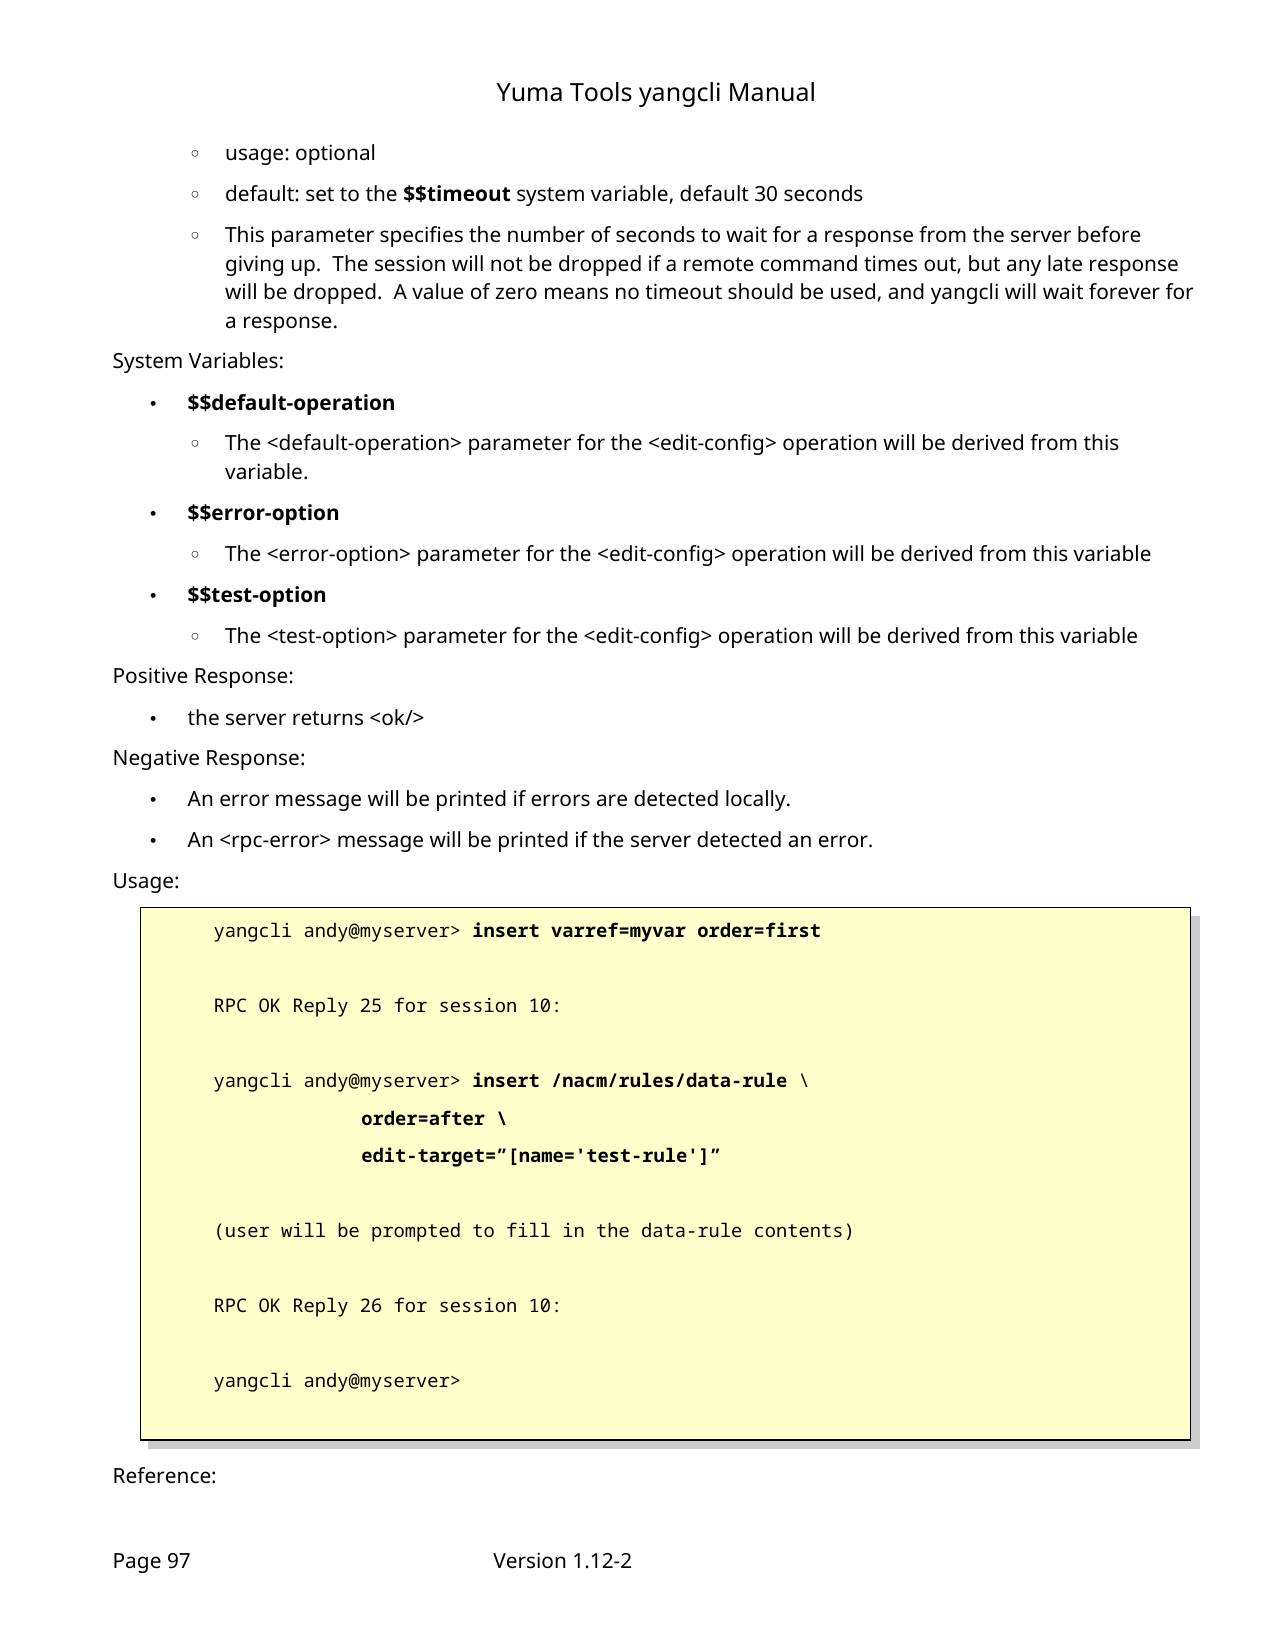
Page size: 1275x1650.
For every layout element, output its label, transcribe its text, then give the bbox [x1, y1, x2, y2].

text RPC OK Reply 25 for session 10: [141, 982, 1190, 1018]
list usage: optional [187, 138, 1200, 167]
text System Variables: [112, 347, 1200, 375]
list This parameter specifies the number of seconds to wait for a response from the server before giving up. The session will not be dropped if a remote command times out, but any late response will be dropped. A value of zero means no timeout should be used, and yangcli will wait forever for a response. [187, 220, 1200, 334]
text (user will be prompted to fill in the data-rule contents) [141, 1207, 1190, 1243]
text yangcli andy@myserver> insert /nacm/rules/data-rule \ [141, 1057, 1190, 1093]
text Negative Response: [112, 743, 1200, 772]
text RPC OK Reply 26 for session 10: [141, 1282, 1190, 1318]
text order=after \ [141, 1095, 1190, 1130]
list An <rpc-error> message will be printed if the server detected an error. [150, 825, 1200, 854]
list The <test-option> parameter for the <edit-config> operation will be derived from this variable [187, 621, 1200, 649]
list default: set to the $$timeout system variable, default 30 seconds [187, 179, 1200, 208]
text Positive Response: [112, 662, 1200, 690]
text Usage: [112, 866, 1200, 895]
text yangcli andy@myserver> [141, 1357, 1190, 1393]
list $$default-operation [150, 388, 1200, 416]
list the server returns <ok/> [150, 703, 1200, 731]
list The <error-option> parameter for the <edit-config> operation will be derived from this variable [187, 539, 1200, 567]
list $$error-option [150, 498, 1200, 526]
text yangcli andy@myserver> insert varref=myvar order=first [141, 908, 1190, 943]
text Reference: [112, 1461, 1200, 1490]
text edit-target=”[name='test-rule']” [141, 1132, 1190, 1168]
list An error message will be printed if errors are detected locally. [150, 784, 1200, 813]
list The <default-operation> parameter for the <edit-config> operation will be derived from this variable. [187, 428, 1200, 485]
list $$test-option [150, 580, 1200, 608]
